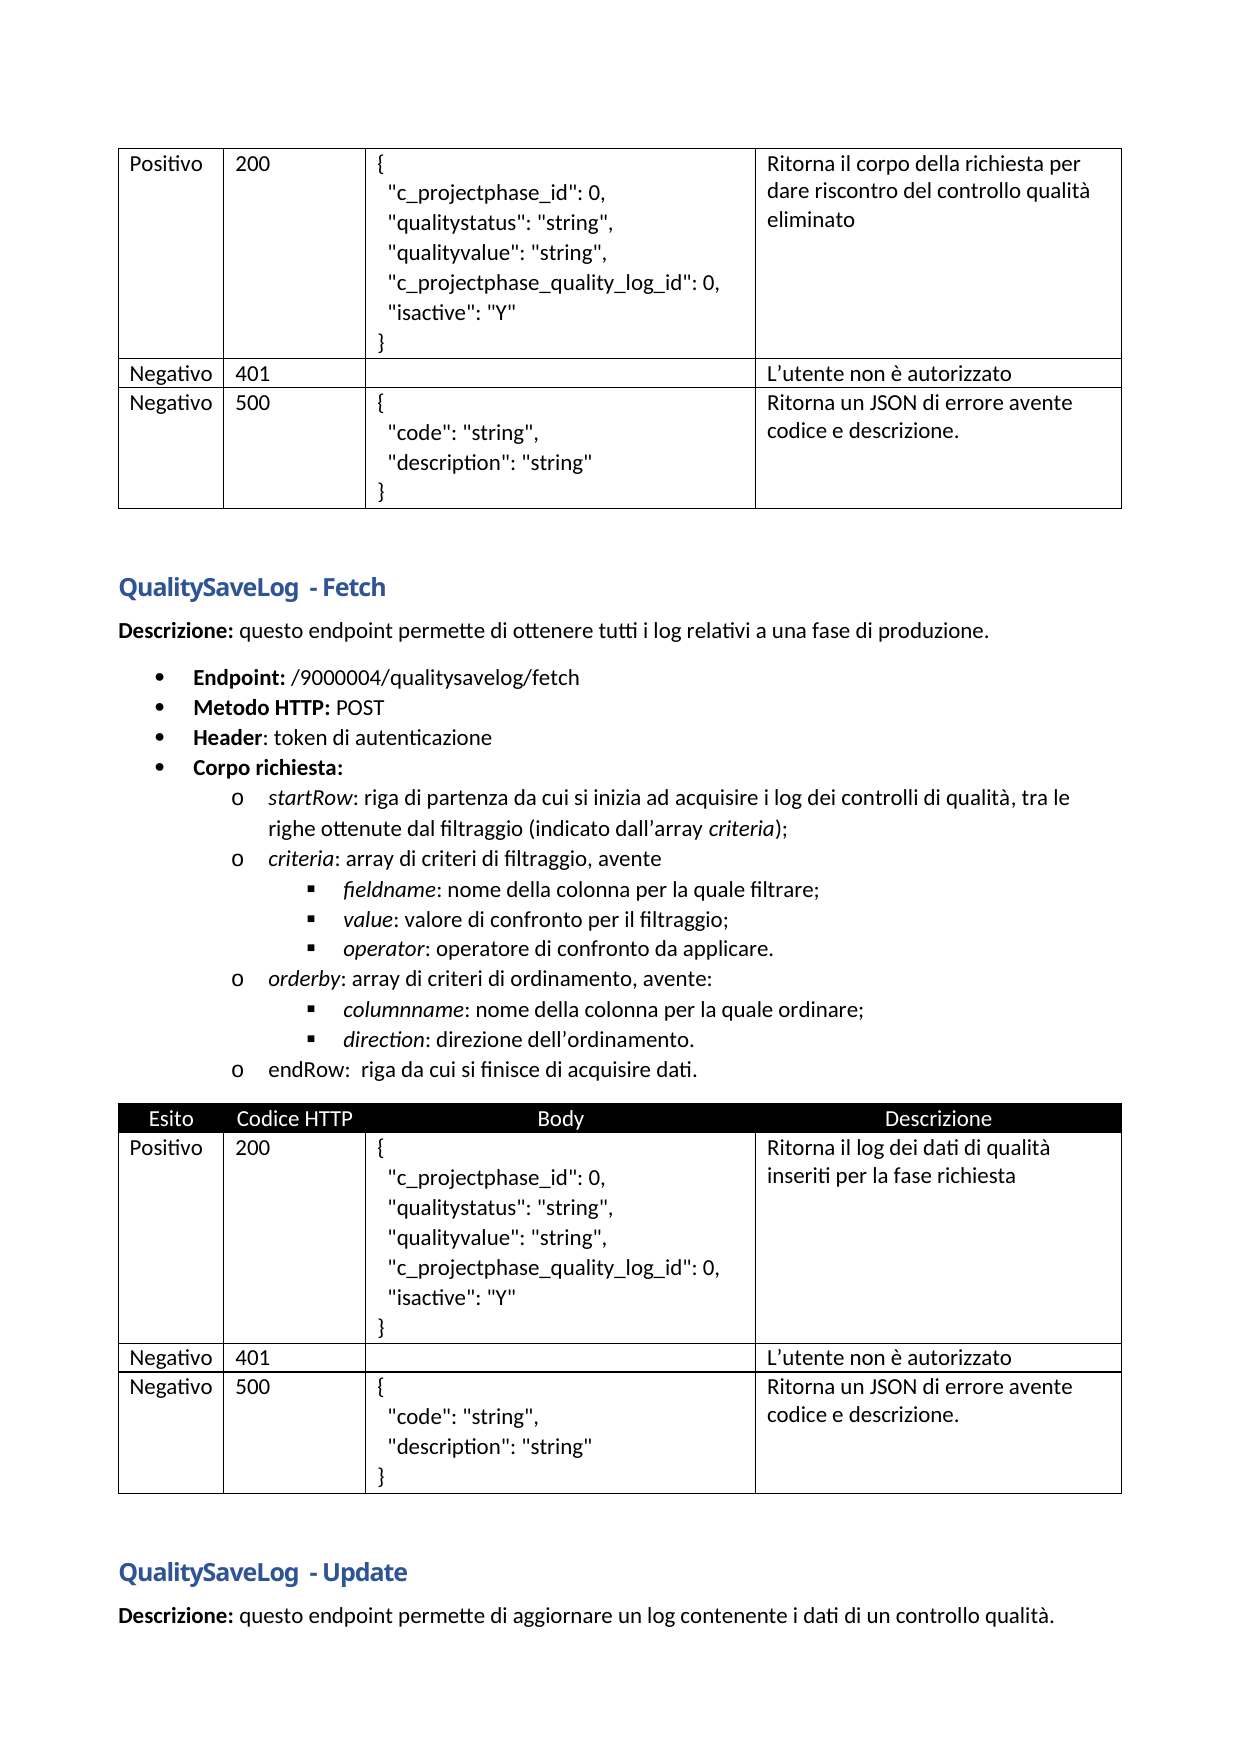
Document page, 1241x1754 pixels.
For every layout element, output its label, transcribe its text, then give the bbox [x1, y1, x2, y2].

table_cell { "code": "string", "description": "string" } [366, 388, 755, 508]
list Endpoint: /9000004/qualitysavelog/fetch [156, 663, 1122, 691]
list Corpo richiesta: [156, 753, 1122, 781]
table_cell Negativo [119, 388, 223, 508]
table_header Body [366, 1104, 755, 1132]
table_cell Ritorna un JSON di errore avente codice e descrizione. [756, 388, 1121, 508]
list columnname: nome della colonna per la quale ordinare; [306, 996, 1122, 1024]
list endRow: riga da cui si finisce di acquisire dati. [231, 1055, 1122, 1084]
table_header Descrizione [756, 1104, 1121, 1132]
table_cell L’utente non è autorizzato [756, 359, 1121, 387]
table_cell 500 [224, 1373, 365, 1492]
table_cell [366, 359, 755, 387]
list direction: direzione dell’ordinamento. [306, 1026, 1122, 1053]
table_cell { "c_projectphase_id": 0, "qualitystatus": "string", "qualityvalue": "string", "c_projectphase_quality_log_id": 0, "isactive": "Y" } [366, 149, 755, 358]
table_cell Ritorna il log dei dati di qualità inseriti per la fase richiesta [756, 1133, 1121, 1342]
list Metodo HTTP: POST [156, 693, 1122, 721]
table_cell Negativo [119, 1344, 223, 1371]
table_cell Positivo [119, 149, 223, 358]
subtitle QualitySaveLog - Fetch [118, 570, 1122, 604]
table_cell Negativo [119, 359, 223, 387]
table_cell 200 [224, 149, 365, 358]
subtitle QualitySaveLog - Update [118, 1555, 1122, 1589]
table_cell 401 [224, 359, 365, 387]
table_cell 200 [224, 1133, 365, 1342]
table_cell L’utente non è autorizzato [756, 1344, 1121, 1371]
table_cell Negativo [119, 1373, 223, 1492]
list fieldname: nome della colonna per la quale filtrare; [306, 875, 1122, 903]
list value: valore di confronto per il filtraggio; [306, 905, 1122, 933]
table_cell Positivo [119, 1133, 223, 1342]
list orderby: array di criteri di ordinamento, avente: [231, 964, 1122, 994]
table_cell [366, 1344, 755, 1371]
table_cell 500 [224, 388, 365, 508]
table_cell Ritorna il corpo della richiesta per dare riscontro del controllo qualità eliminato [756, 149, 1121, 358]
table_cell 401 [224, 1344, 365, 1371]
text Descrizione: questo endpoint permette di ottenere tutti i log relativi a una fase di produzione. [118, 617, 1122, 644]
list operator: operatore di confronto da applicare. [306, 934, 1122, 963]
table_cell Ritorna un JSON di errore avente codice e descrizione. [756, 1373, 1121, 1492]
list criteria: array di criteri di filtraggio, avente [231, 844, 1122, 873]
table_header Codice HTTP [224, 1104, 365, 1132]
text Descrizione: questo endpoint permette di aggiornare un log contenente i dati di un controllo qualità. [118, 1601, 1122, 1629]
table_header Esito [119, 1104, 223, 1132]
list Header: token di autenticazione [156, 723, 1122, 751]
table_cell { "c_projectphase_id": 0, "qualitystatus": "string", "qualityvalue": "string", "c_projectphase_quality_log_id": 0, "isactive": "Y" } [366, 1133, 755, 1342]
table_cell { "code": "string", "description": "string" } [366, 1373, 755, 1492]
list startRow: riga di partenza da cui si inizia ad acquisire i log dei controlli di qualità, tra le righe ottenute dal filtraggio (indicato dall’array criteria); [231, 783, 1122, 842]
